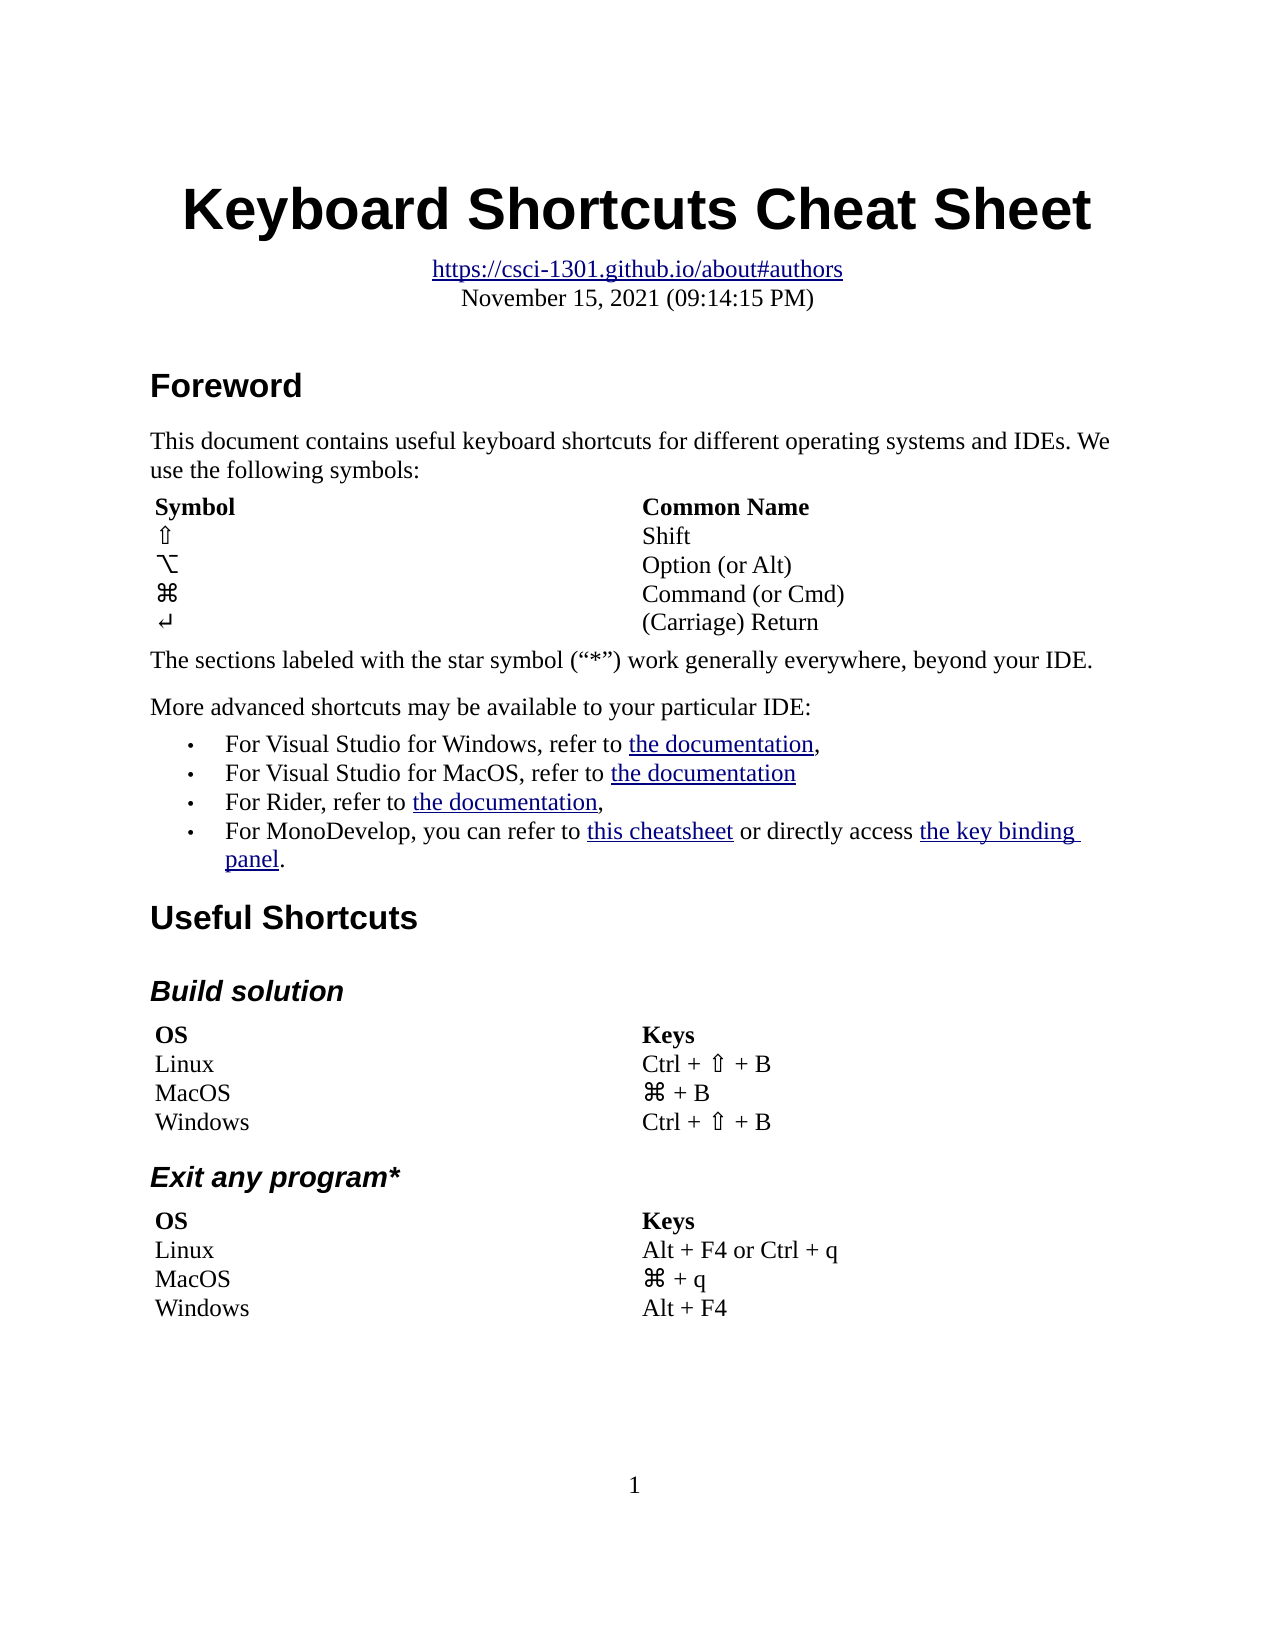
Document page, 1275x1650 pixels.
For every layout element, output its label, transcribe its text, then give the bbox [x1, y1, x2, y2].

table_cell Alt + F4 or Ctrl + q [638, 1235, 1125, 1264]
table_cell Linux [150, 1235, 637, 1264]
table_cell Shift [638, 521, 1125, 550]
table_cell Command (or Cmd) [638, 579, 1125, 607]
subtitle Foreword [150, 366, 1125, 404]
list For Visual Studio for MacOS, refer to the documentation [187, 758, 1125, 787]
subtitle Exit any program* [150, 1160, 1125, 1194]
table_cell Ctrl + ⇧ + B [638, 1049, 1125, 1078]
table_cell Windows [150, 1107, 637, 1135]
table_cell MacOS [150, 1264, 637, 1293]
table_header OS [150, 1020, 637, 1049]
table_cell ↵ [150, 608, 637, 636]
table_cell Windows [150, 1293, 637, 1321]
title Keyboard Shortcuts Cheat Sheet [150, 175, 1125, 242]
table_cell Ctrl + ⇧ + B [638, 1107, 1125, 1135]
table_cell MacOS [150, 1078, 637, 1107]
text This document contains useful keyboard shortcuts for different operating systems and IDEs. We use the following symbols: [150, 426, 1125, 483]
table_header Common Name [638, 493, 1125, 521]
text More advanced shortcuts may be available to your particular IDE: [150, 692, 1125, 721]
table_cell ⌘ + q [638, 1264, 1125, 1293]
list For Visual Studio for Windows, refer to the documentation, [187, 729, 1125, 758]
subtitle Useful Shortcuts [150, 898, 1125, 937]
table_header Keys [638, 1206, 1125, 1235]
table_cell ⌘ + B [638, 1078, 1125, 1107]
list For Rider, refer to the documentation, [187, 787, 1125, 816]
table_cell Option (or Alt) [638, 550, 1125, 579]
table_cell ⌘ [150, 579, 637, 607]
table_cell Linux [150, 1049, 637, 1078]
text https://csci-1301.github.io/about#authors [150, 254, 1125, 283]
table_cell ⌥ [150, 550, 637, 579]
table_header OS [150, 1206, 637, 1235]
table_cell Alt + F4 [638, 1293, 1125, 1321]
table_header Symbol [150, 493, 637, 521]
text November 15, 2021 (09:14:15 PM) [150, 283, 1125, 312]
table_cell ⇧ [150, 521, 637, 550]
table_header Keys [638, 1020, 1125, 1049]
subtitle Build solution [150, 974, 1125, 1008]
list For MonoDevelop, you can refer to this cheatsheet or directly access the key binding panel. [187, 816, 1125, 873]
text The sections labeled with the star symbol (“*”) work generally everywhere, beyond your IDE. [150, 645, 1125, 674]
table_cell (Carriage) Return [638, 608, 1125, 636]
